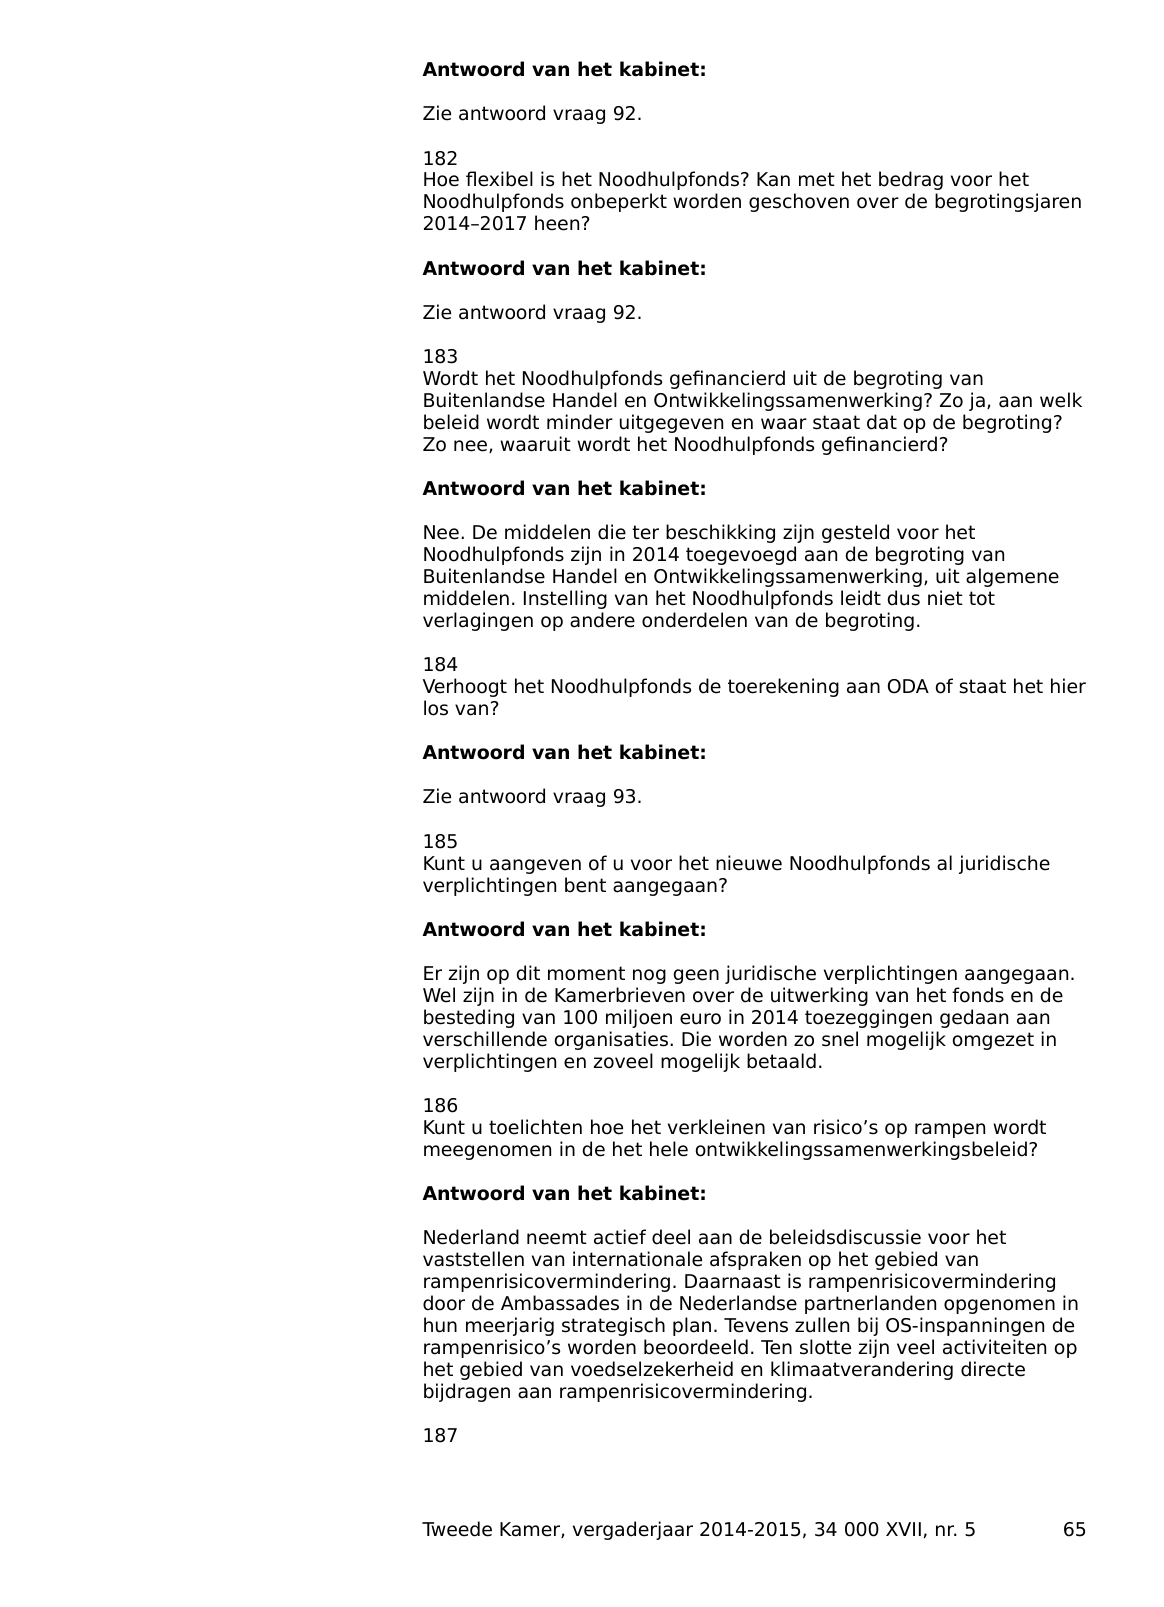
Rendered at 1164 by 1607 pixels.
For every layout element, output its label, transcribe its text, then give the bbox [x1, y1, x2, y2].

text Er zijn op dit moment nog geen juridische verplichtingen aangegaan. Wel zijn in de Kamerbrieven over de uitwerking van het fonds en de besteding van 100 miljoen euro in 2014 toezeggingen gedaan aan verschillende organisaties. Die worden zo snel mogelijk omgezet in verplichtingen en zoveel mogelijk betaald. [422, 963, 1087, 1073]
text Hoe flexibel is het Noodhulpfonds? Kan met het bedrag voor het Noodhulpfonds onbeperkt worden geschoven over de begrotingsjaren 2014–2017 heen? [422, 169, 1087, 235]
subtitle Antwoord van het kabinet: [422, 59, 1087, 81]
text Zie antwoord vraag 92. [422, 103, 1087, 125]
text 187 [422, 1425, 1087, 1447]
text 186 [422, 1095, 1087, 1117]
text Nederland neemt actief deel aan de beleidsdiscussie voor het vaststellen van internationale afspraken op het gebied van rampenrisicovermindering. Daarnaast is rampenrisicovermindering door de Ambassades in de Nederlandse partnerlanden opgenomen in hun meerjarig strategisch plan. Tevens zullen bij OS-inspanningen de rampenrisico’s worden beoordeeld. Ten slotte zijn veel activiteiten op het gebied van voedselzekerheid en klimaatverandering directe bijdragen aan rampenrisicovermindering. [422, 1227, 1087, 1403]
subtitle Antwoord van het kabinet: [422, 919, 1087, 941]
text Wordt het Noodhulpfonds gefinancierd uit de begroting van Buitenlandse Handel en Ontwikkelingssamenwerking? Zo ja, aan welk beleid wordt minder uitgegeven en waar staat dat op de begroting? Zo nee, waaruit wordt het Noodhulpfonds gefinancierd? [422, 368, 1087, 456]
text 183 [422, 346, 1087, 368]
text Kunt u aangeven of u voor het nieuwe Noodhulpfonds al juridische verplichtingen bent aangegaan? [422, 853, 1087, 897]
text 185 [422, 831, 1087, 853]
subtitle Antwoord van het kabinet: [422, 742, 1087, 764]
text Zie antwoord vraag 92. [422, 302, 1087, 324]
text Nee. De middelen die ter beschikking zijn gesteld voor het Noodhulpfonds zijn in 2014 toegevoegd aan de begroting van Buitenlandse Handel en Ontwikkelingssamenwerking, uit algemene middelen. Instelling van het Noodhulpfonds leidt dus niet tot verlagingen op andere onderdelen van de begroting. [422, 522, 1087, 632]
text 182 [422, 147, 1087, 169]
text Verhoogt het Noodhulpfonds de toerekening aan ODA of staat het hier los van? [422, 676, 1087, 720]
text 184 [422, 654, 1087, 676]
text Zie antwoord vraag 93. [422, 786, 1087, 808]
subtitle Antwoord van het kabinet: [422, 257, 1087, 279]
text Kunt u toelichten hoe het verkleinen van risico’s op rampen wordt meegenomen in de het hele ontwikkelingssamenwerkingsbeleid? [422, 1117, 1087, 1161]
subtitle Antwoord van het kabinet: [422, 478, 1087, 500]
subtitle Antwoord van het kabinet: [422, 1183, 1087, 1205]
